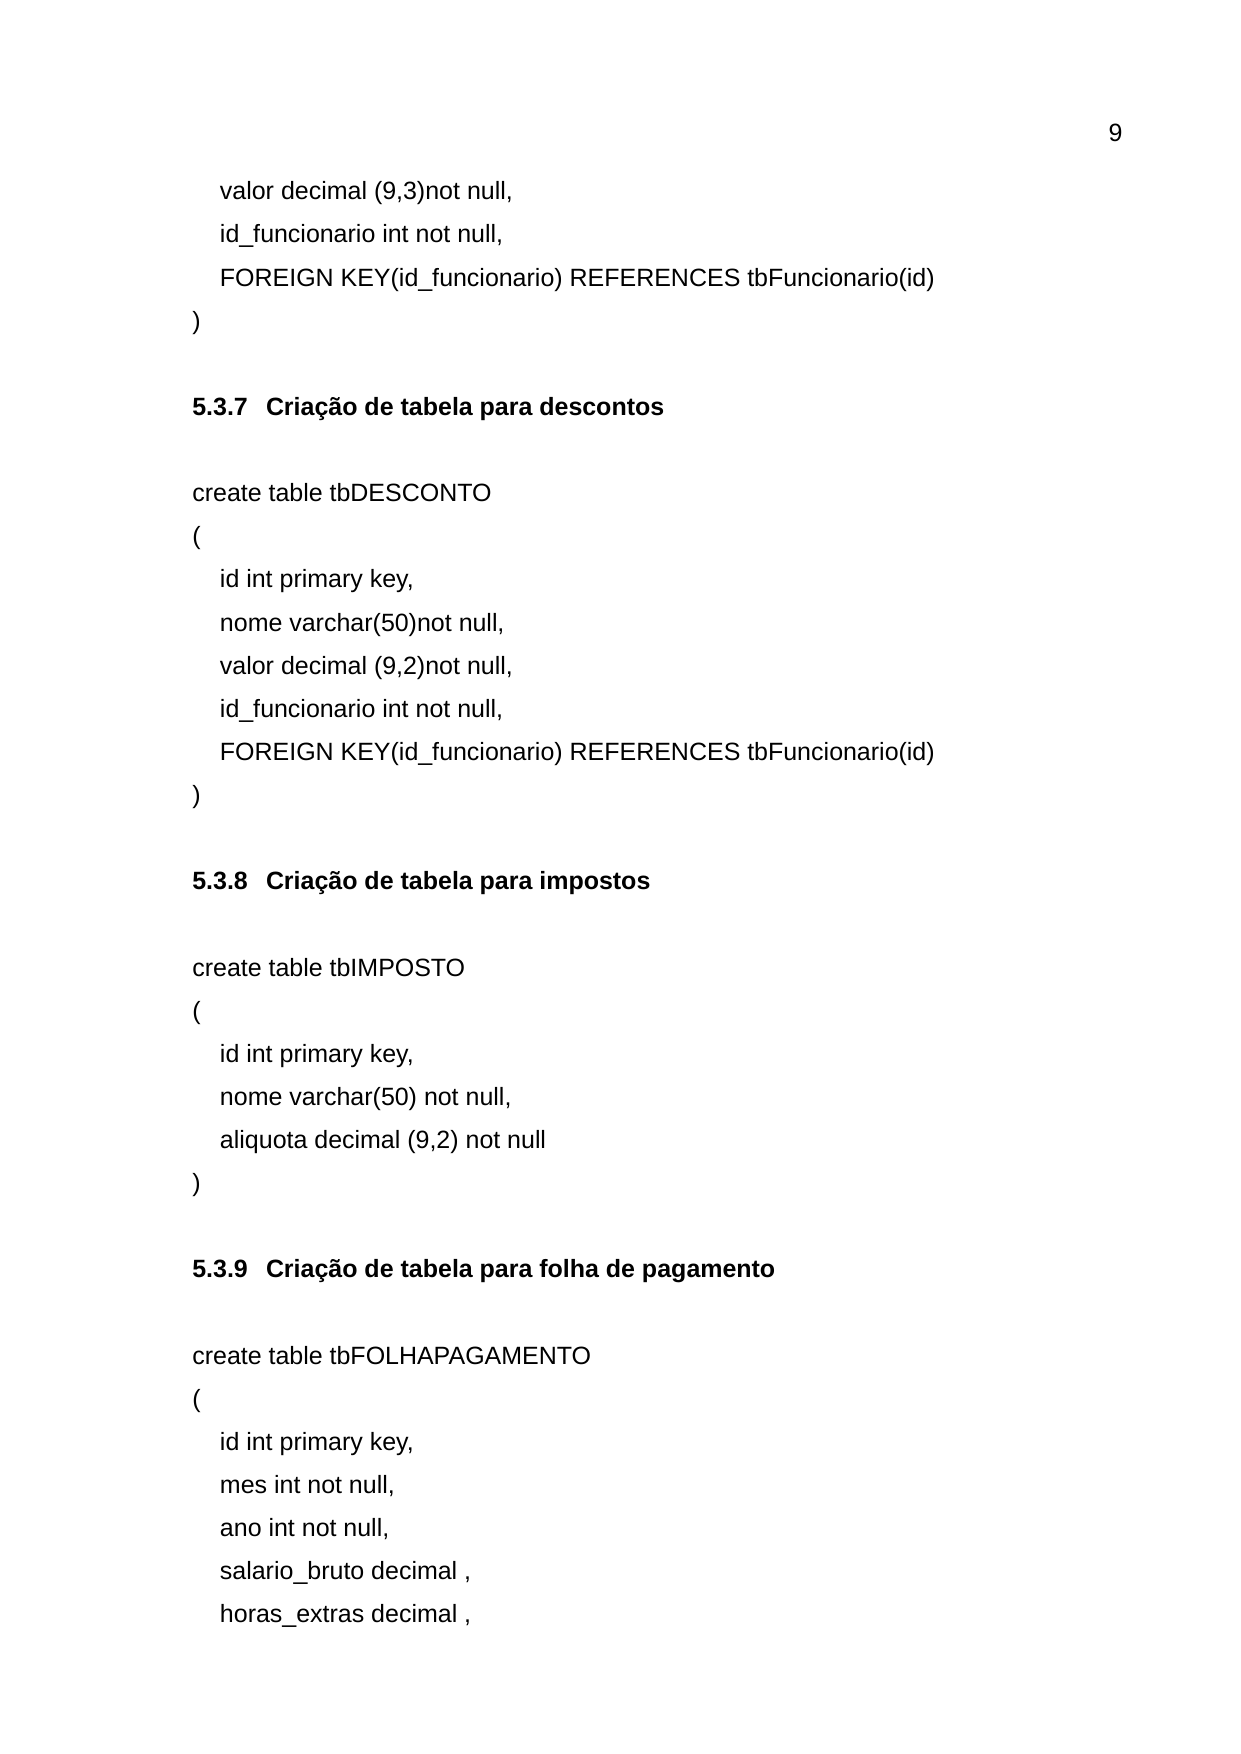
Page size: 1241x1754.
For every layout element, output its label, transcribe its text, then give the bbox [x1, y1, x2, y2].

text create table tbFOLHAPAGAMENTO [118, 1341, 1122, 1369]
text ano int not null, [118, 1513, 1122, 1542]
text ) [118, 780, 1122, 809]
text mes int not null, [118, 1470, 1122, 1499]
text ( [118, 996, 1122, 1024]
subtitle Criação de tabela para descontos [118, 392, 1122, 421]
text id_funcionario int not null, [118, 219, 1122, 248]
text valor decimal (9,3)not null, [118, 176, 1122, 205]
text horas_extras decimal , [118, 1599, 1122, 1628]
text ) [118, 306, 1122, 334]
text create table tbIMPOSTO [118, 953, 1122, 981]
text id int primary key, [118, 1427, 1122, 1456]
text ( [118, 521, 1122, 550]
text FOREIGN KEY(id_funcionario) REFERENCES tbFuncionario(id) [118, 263, 1122, 291]
subtitle Criação de tabela para folha de pagamento [118, 1254, 1122, 1283]
text salario_bruto decimal , [118, 1556, 1122, 1585]
text id int primary key, [118, 1039, 1122, 1068]
text id int primary key, [118, 564, 1122, 593]
text FOREIGN KEY(id_funcionario) REFERENCES tbFuncionario(id) [118, 737, 1122, 766]
text ( [118, 1384, 1122, 1413]
text valor decimal (9,2)not null, [118, 651, 1122, 679]
text id_funcionario int not null, [118, 694, 1122, 723]
text aliquota decimal (9,2) not null [118, 1125, 1122, 1154]
text ) [118, 1168, 1122, 1197]
text nome varchar(50)not null, [118, 608, 1122, 636]
text create table tbDESCONTO [118, 478, 1122, 507]
text nome varchar(50) not null, [118, 1082, 1122, 1111]
subtitle Criação de tabela para impostos [118, 866, 1122, 895]
